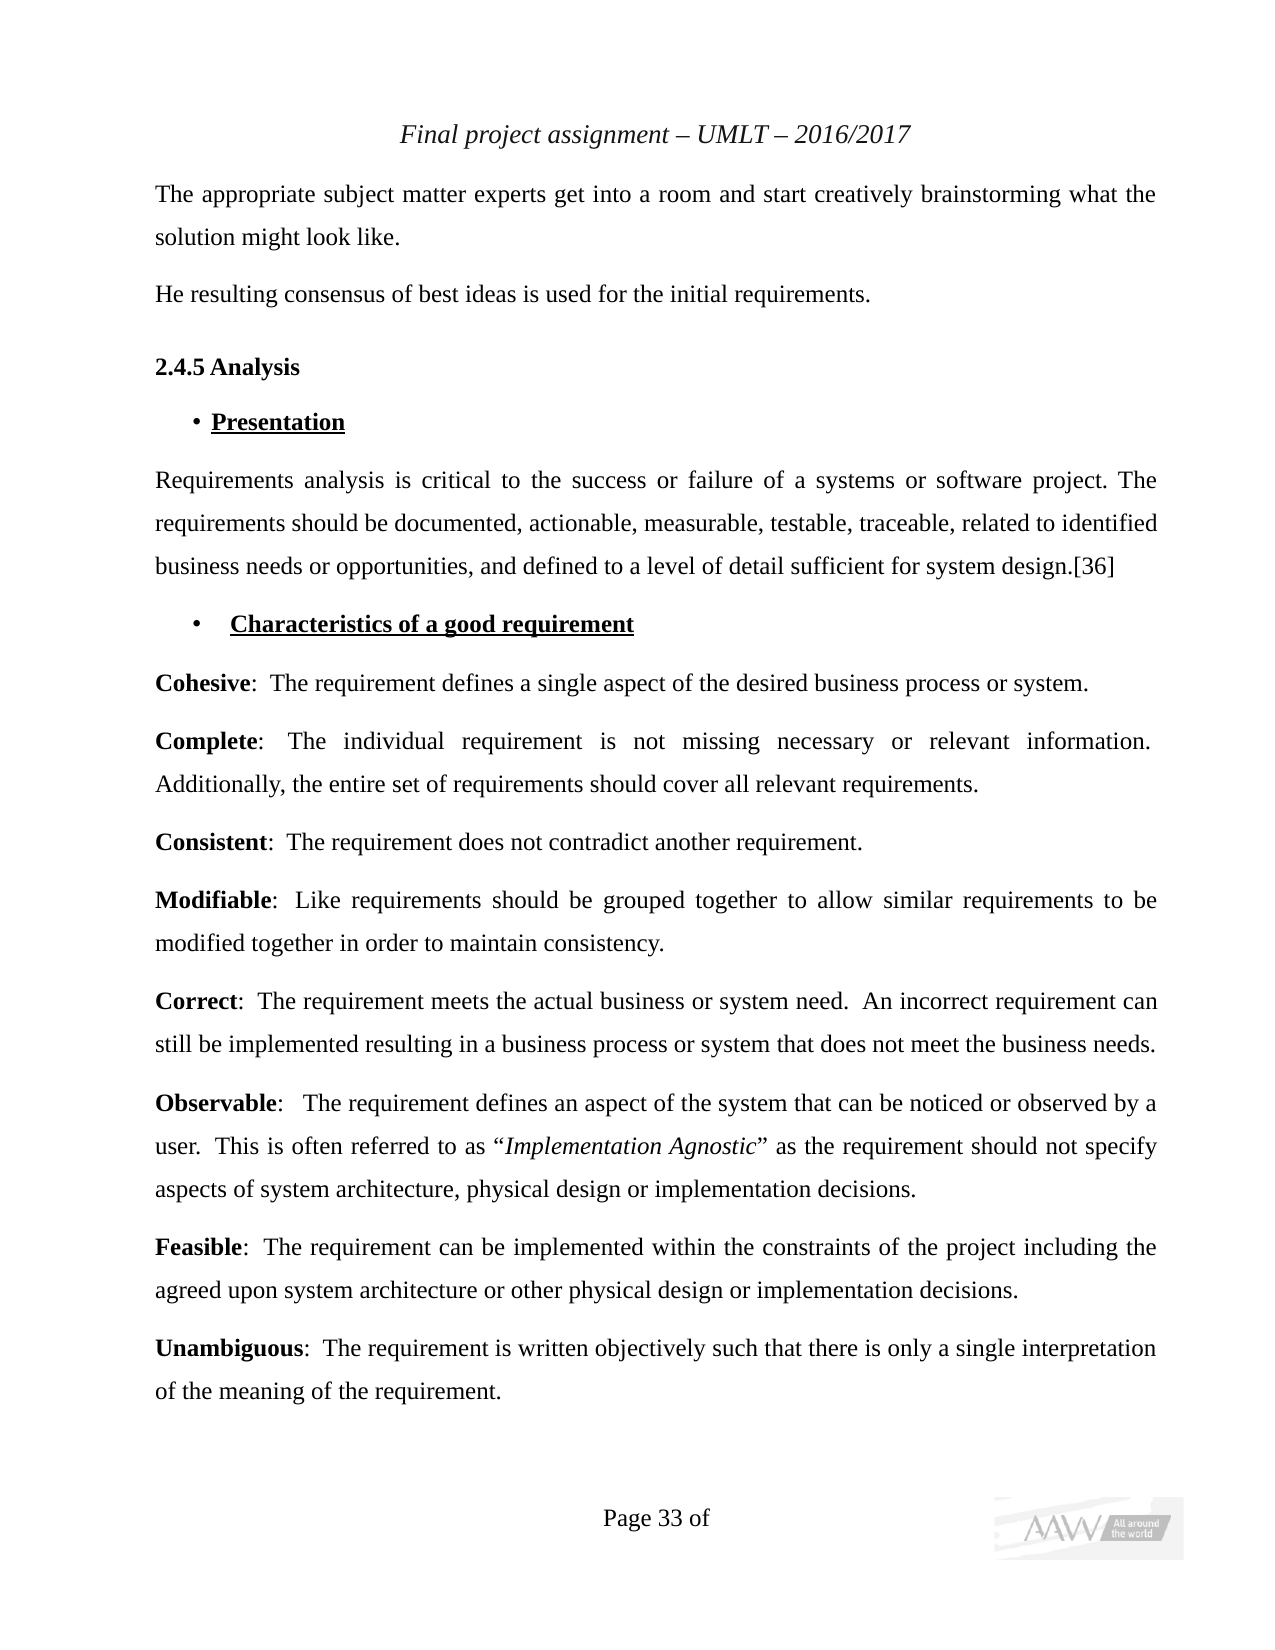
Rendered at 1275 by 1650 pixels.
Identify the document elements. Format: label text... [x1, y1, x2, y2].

text The appropriate subject matter experts get into a room and start creatively brainstorming what the solution might look like. [155, 179, 1158, 251]
text Observable: The requirement defines an aspect of the system that can be noticed or observed by a user. This is often referred to as “Implementation Agnostic” as the requirement should not specify aspects of system architecture, physical design or implementation decisions. [155, 1088, 1158, 1203]
list Characteristics of a good requirement [192, 609, 1158, 638]
subtitle 2.4.5 Analysis [155, 352, 1158, 381]
text Feasible: The requirement can be implemented within the constraints of the project including the agreed upon system architecture or other physical design or implementation decisions. [155, 1232, 1158, 1304]
list Presentation [192, 407, 1158, 436]
text Consistent: The requirement does not contradict another requirement. [155, 827, 1158, 856]
text Cohesive: The requirement defines a single aspect of the desired business process or system. [155, 668, 1158, 696]
text Complete: The individual requirement is not missing necessary or relevant information. Additionally, the entire set of requirements should cover all relevant requirements. [155, 726, 1158, 798]
text Requirements analysis is critical to the success or failure of a systems or software project. The requirements should be documented, actionable, measurable, testable, traceable, related to identified business needs or opportunities, and defined to a level of detail sufficient for system design.[36] [155, 465, 1158, 580]
text He resulting consensus of best ideas is used for the initial requirements. [155, 279, 1158, 308]
picture [994, 1497, 1184, 1560]
text Unambiguous: The requirement is written objectively such that there is only a single interpretation of the meaning of the requirement. [155, 1333, 1158, 1405]
text Modifiable: Like requirements should be grouped together to allow similar requirements to be modified together in order to maintain consistency. [155, 885, 1158, 957]
text Correct: The requirement meets the actual business or system need. An incorrect requirement can still be implemented resulting in a business process or system that does not meet the business needs. [155, 986, 1158, 1058]
